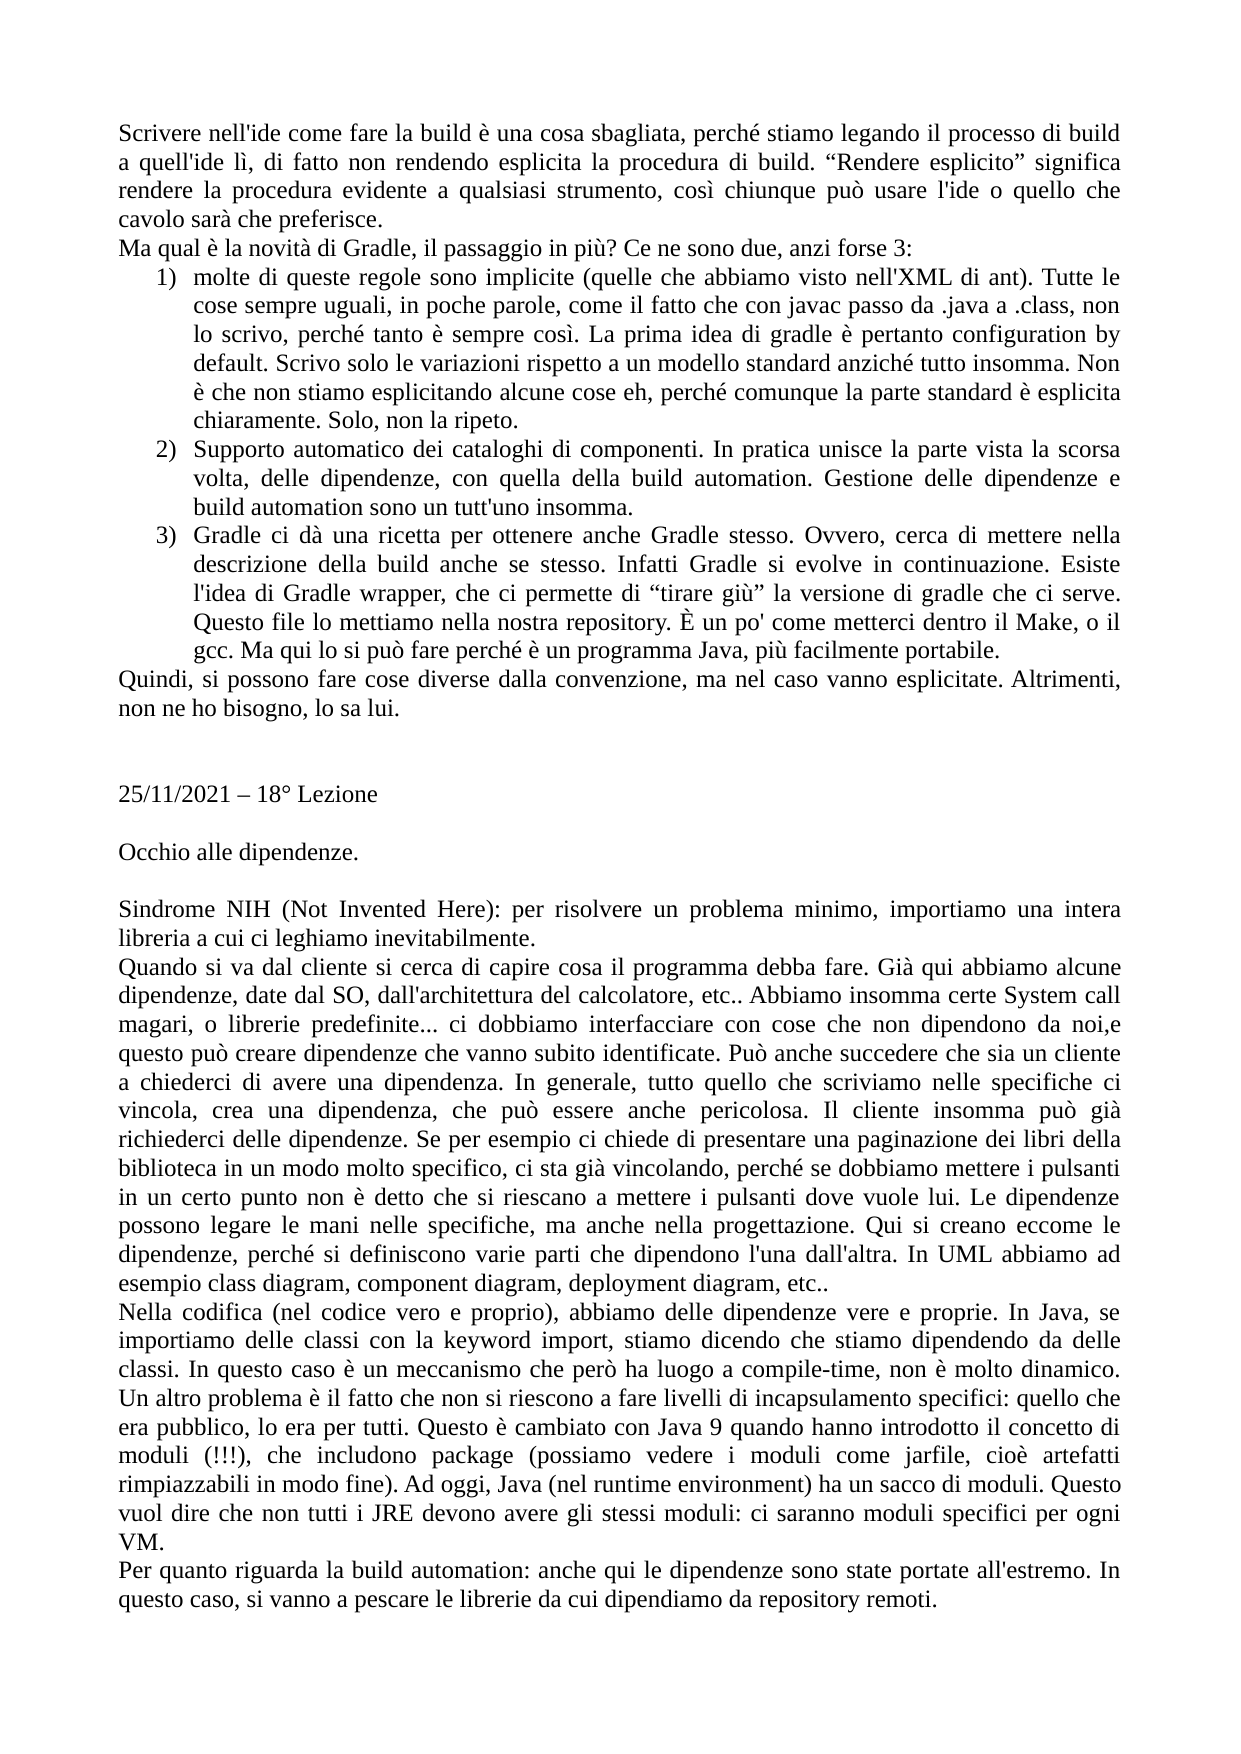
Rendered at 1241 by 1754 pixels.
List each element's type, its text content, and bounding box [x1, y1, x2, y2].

text Quindi, si possono fare cose diverse dalla convenzione, ma nel caso vanno esplicitate. Altrimenti, non ne ho bisogno, lo sa lui. [118, 664, 1122, 722]
text Scrivere nell'ide come fare la build è una cosa sbagliata, perché stiamo legando il processo di build a quell'ide lì, di fatto non rendendo esplicita la procedura di build. “Rendere esplicito” significa rendere la procedura evidente a qualsiasi strumento, così chiunque può usare l'ide o quello che cavolo sarà che preferisce. [118, 118, 1122, 233]
list Gradle ci dà una ricetta per ottenere anche Gradle stesso. Ovvero, cerca di mettere nella descrizione della build anche se stesso. Infatti Gradle si evolve in continuazione. Esiste l'idea di Gradle wrapper, che ci permette di “tirare giù” la versione di gradle che ci serve. Questo file lo mettiamo nella nostra repository. È un po' come metterci dentro il Make, o il gcc. Ma qui lo si può fare perché è un programma Java, più facilmente portabile. [156, 521, 1122, 664]
text Sindrome NIH (Not Invented Here): per risolvere un problema minimo, importiamo una intera libreria a cui ci leghiamo inevitabilmente. [118, 894, 1122, 952]
text Per quanto riguarda la build automation: anche qui le dipendenze sono state portate all'estremo. In questo caso, si vanno a pescare le librerie da cui dipendiamo da repository remoti. [118, 1556, 1122, 1613]
text Quando si va dal cliente si cerca di capire cosa il programma debba fare. Già qui abbiamo alcune dipendenze, date dal SO, dall'architettura del calcolatore, etc.. Abbiamo insomma certe System call magari, o librerie predefinite... ci dobbiamo interfacciare con cose che non dipendono da noi,e questo può creare dipendenze che vanno subito identificate. Può anche succedere che sia un cliente a chiederci di avere una dipendenza. In generale, tutto quello che scriviamo nelle specifiche ci vincola, crea una dipendenza, che può essere anche pericolosa. Il cliente insomma può già richiederci delle dipendenze. Se per esempio ci chiede di presentare una paginazione dei libri della biblioteca in un modo molto specifico, ci sta già vincolando, perché se dobbiamo mettere i pulsanti in un certo punto non è detto che si riescano a mettere i pulsanti dove vuole lui. Le dipendenze possono legare le mani nelle specifiche, ma anche nella progettazione. Qui si creano eccome le dipendenze, perché si definiscono varie parti che dipendono l'una dall'altra. In UML abbiamo ad esempio class diagram, component diagram, deployment diagram, etc.. [118, 952, 1122, 1297]
text Ma qual è la novità di Gradle, il passaggio in più? Ce ne sono due, anzi forse 3: [118, 233, 1122, 262]
text 25/11/2021 – 18° Lezione [118, 779, 1122, 808]
text Occhio alle dipendenze. [118, 837, 1122, 866]
list molte di queste regole sono implicite (quelle che abbiamo visto nell'XML di ant). Tutte le cose sempre uguali, in poche parole, come il fatto che con javac passo da .java a .class, non lo scrivo, perché tanto è sempre così. La prima idea di gradle è pertanto configuration by default. Scrivo solo le variazioni rispetto a un modello standard anziché tutto insomma. Non è che non stiamo esplicitando alcune cose eh, perché comunque la parte standard è esplicita chiaramente. Solo, non la ripeto. [156, 262, 1122, 434]
text Nella codifica (nel codice vero e proprio), abbiamo delle dipendenze vere e proprie. In Java, se importiamo delle classi con la keyword import, stiamo dicendo che stiamo dipendendo da delle classi. In questo caso è un meccanismo che però ha luogo a compile-time, non è molto dinamico. Un altro problema è il fatto che non si riescono a fare livelli di incapsulamento specifici: quello che era pubblico, lo era per tutti. Questo è cambiato con Java 9 quando hanno introdotto il concetto di moduli (!!!), che includono package (possiamo vedere i moduli come jarfile, cioè artefatti rimpiazzabili in modo fine). Ad oggi, Java (nel runtime environment) ha un sacco di moduli. Questo vuol dire che non tutti i JRE devono avere gli stessi moduli: ci saranno moduli specifici per ogni VM. [118, 1297, 1122, 1556]
list Supporto automatico dei cataloghi di componenti. In pratica unisce la parte vista la scorsa volta, delle dipendenze, con quella della build automation. Gestione delle dipendenze e build automation sono un tutt'uno insomma. [156, 434, 1122, 521]
